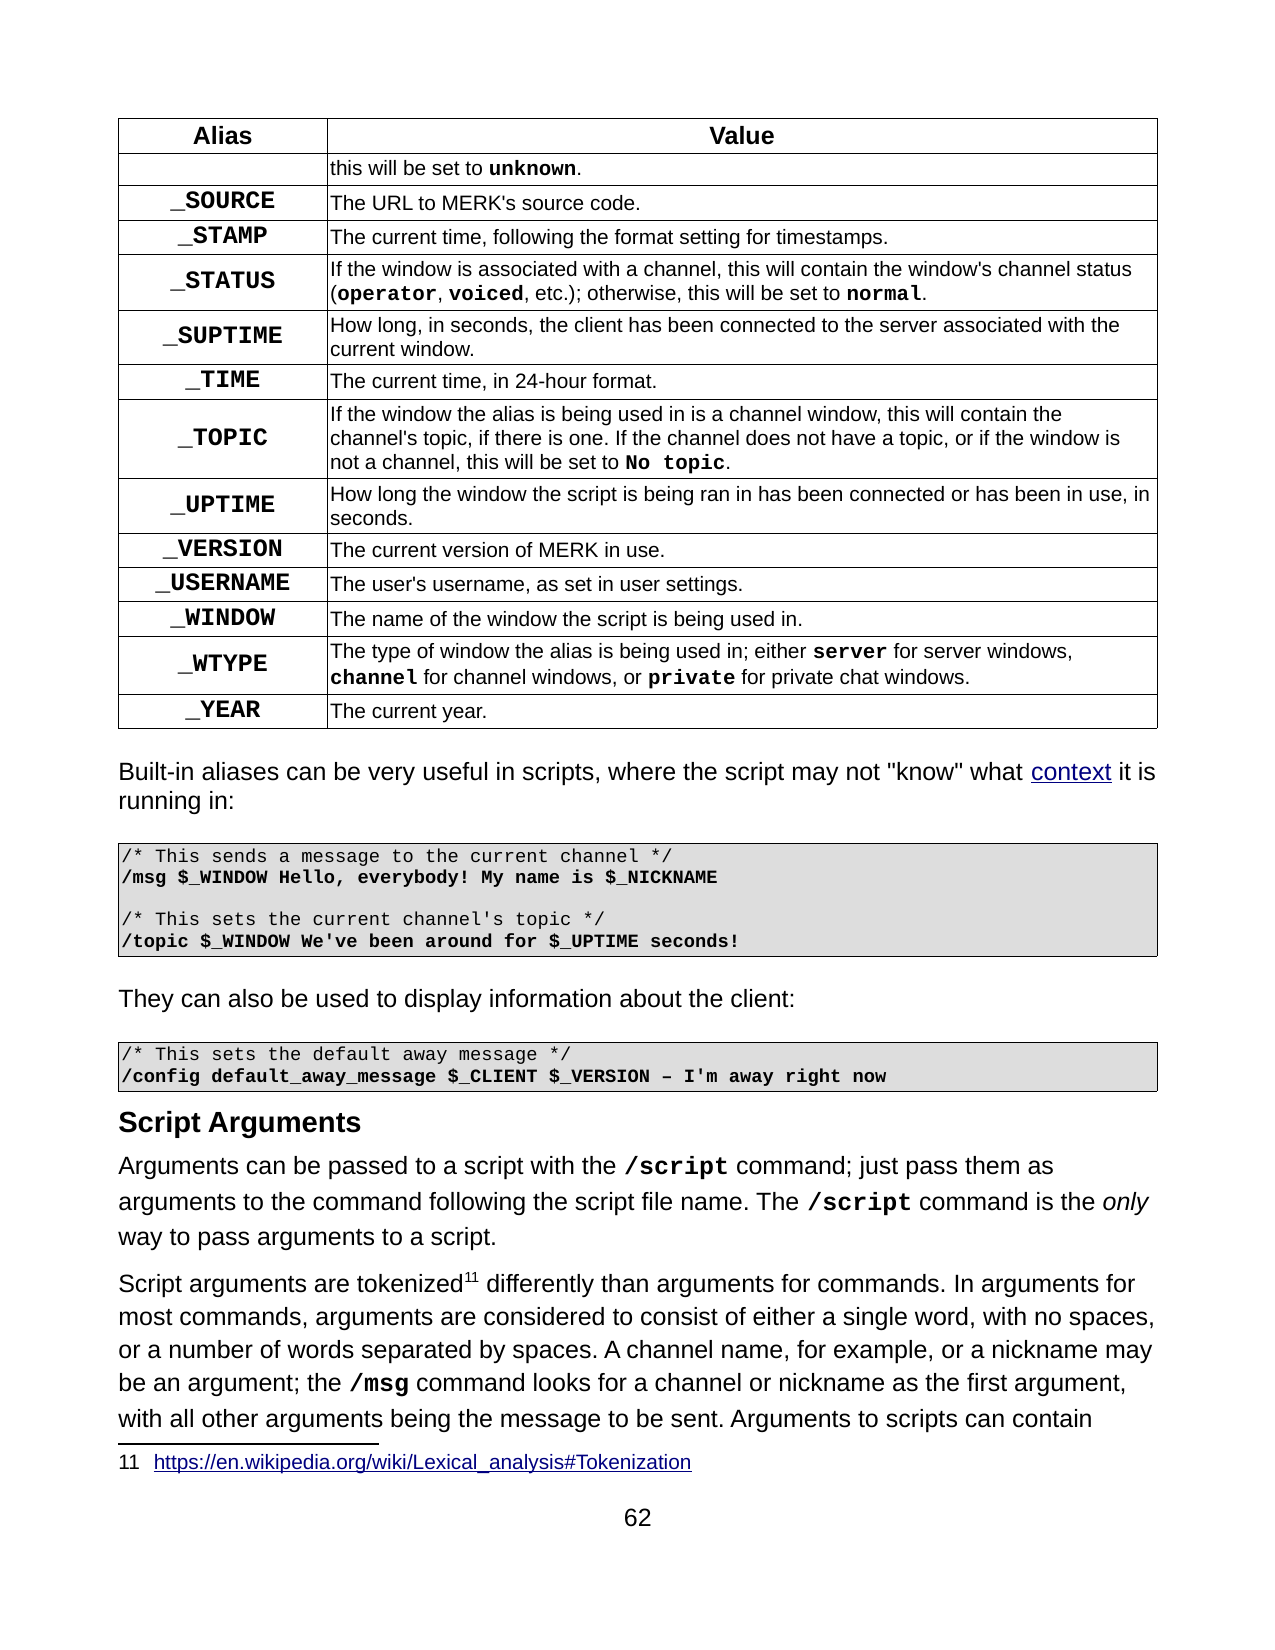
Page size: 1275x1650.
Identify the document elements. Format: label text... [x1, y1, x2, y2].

table_cell The name of the window the script is being used in. [328, 602, 1157, 636]
table_cell [119, 154, 327, 185]
text https://en.wikipedia.org/wiki/Lexical_analysis#Tokenization [118, 1450, 1157, 1474]
table_cell _WINDOW [119, 602, 327, 636]
table_cell _VERSION [119, 534, 327, 567]
table_header Value [328, 119, 1157, 153]
table_cell The current year. [328, 695, 1157, 728]
table_cell The URL to MERK's source code. [328, 186, 1157, 219]
text Arguments can be passed to a script with the /script command; just pass them as arguments to the command following the script file name. The /script command is the only way to pass arguments to a script. [118, 1151, 1157, 1251]
table_cell The current time, following the format setting for timestamps. [328, 221, 1157, 254]
table_cell If the window the alias is being used in is a channel window, this will contain the channel's topic, if there is one. If the channel does not have a topic, or if the window is not a channel, this will be set to No topic. [328, 400, 1157, 478]
table_cell The current version of MERK in use. [328, 534, 1157, 567]
table_cell How long, in seconds, the client has been connected to the server associated with the current window. [328, 311, 1157, 364]
table_cell _USERNAME [119, 568, 327, 601]
text Built-in aliases can be very useful in scripts, where the script may not "know" what context it is running in: [118, 757, 1157, 814]
text Script arguments are tokenized differently than arguments for commands. In arguments for most commands, arguments are considered to consist of either a single word, with no spaces, or a number of words separated by spaces. A channel name, for example, or a nickname may be an argument; the /msg command looks for a channel or nickname as the first argument, with all other arguments being the message to be sent. Arguments to scripts can contain [118, 1269, 1157, 1432]
table_cell _STATUS [119, 255, 327, 310]
table_cell _UPTIME [119, 479, 327, 532]
table_cell The type of window the alias is being used in; either server for server windows, channel for channel windows, or private for private chat windows. [328, 637, 1157, 694]
table_cell The current time, in 24-hour format. [328, 365, 1157, 398]
table_cell _TOPIC [119, 400, 327, 478]
table_cell If the window is associated with a channel, this will contain the window's channel status (operator, voiced, etc.); otherwise, this will be set to normal. [328, 255, 1157, 310]
table_header /* This sends a message to the current channel */ /msg $_WINDOW Hello, everybody! My name is $_NICKNAME /* This sets the current channel's topic */ /topic $_WINDOW We've been around for $_UPTIME seconds! [119, 844, 1157, 956]
subtitle Script Arguments [118, 1105, 1157, 1139]
table_cell this will be set to unknown. [328, 154, 1157, 185]
table_header Alias [119, 119, 327, 153]
table_cell _TIME [119, 365, 327, 398]
table_cell The user's username, as set in user settings. [328, 568, 1157, 601]
table_cell _STAMP [119, 221, 327, 254]
table_cell _YEAR [119, 695, 327, 728]
table_cell How long the window the script is being ran in has been connected or has been in use, in seconds. [328, 479, 1157, 532]
table_cell _SOURCE [119, 186, 327, 219]
table_cell _WTYPE [119, 637, 327, 694]
table_cell _SUPTIME [119, 311, 327, 364]
table_header /* This sets the default away message */ /config default_away_message $_CLIENT $_VERSION – I'm away right now [119, 1043, 1157, 1091]
text They can also be used to display information about the client: [118, 984, 1157, 1013]
